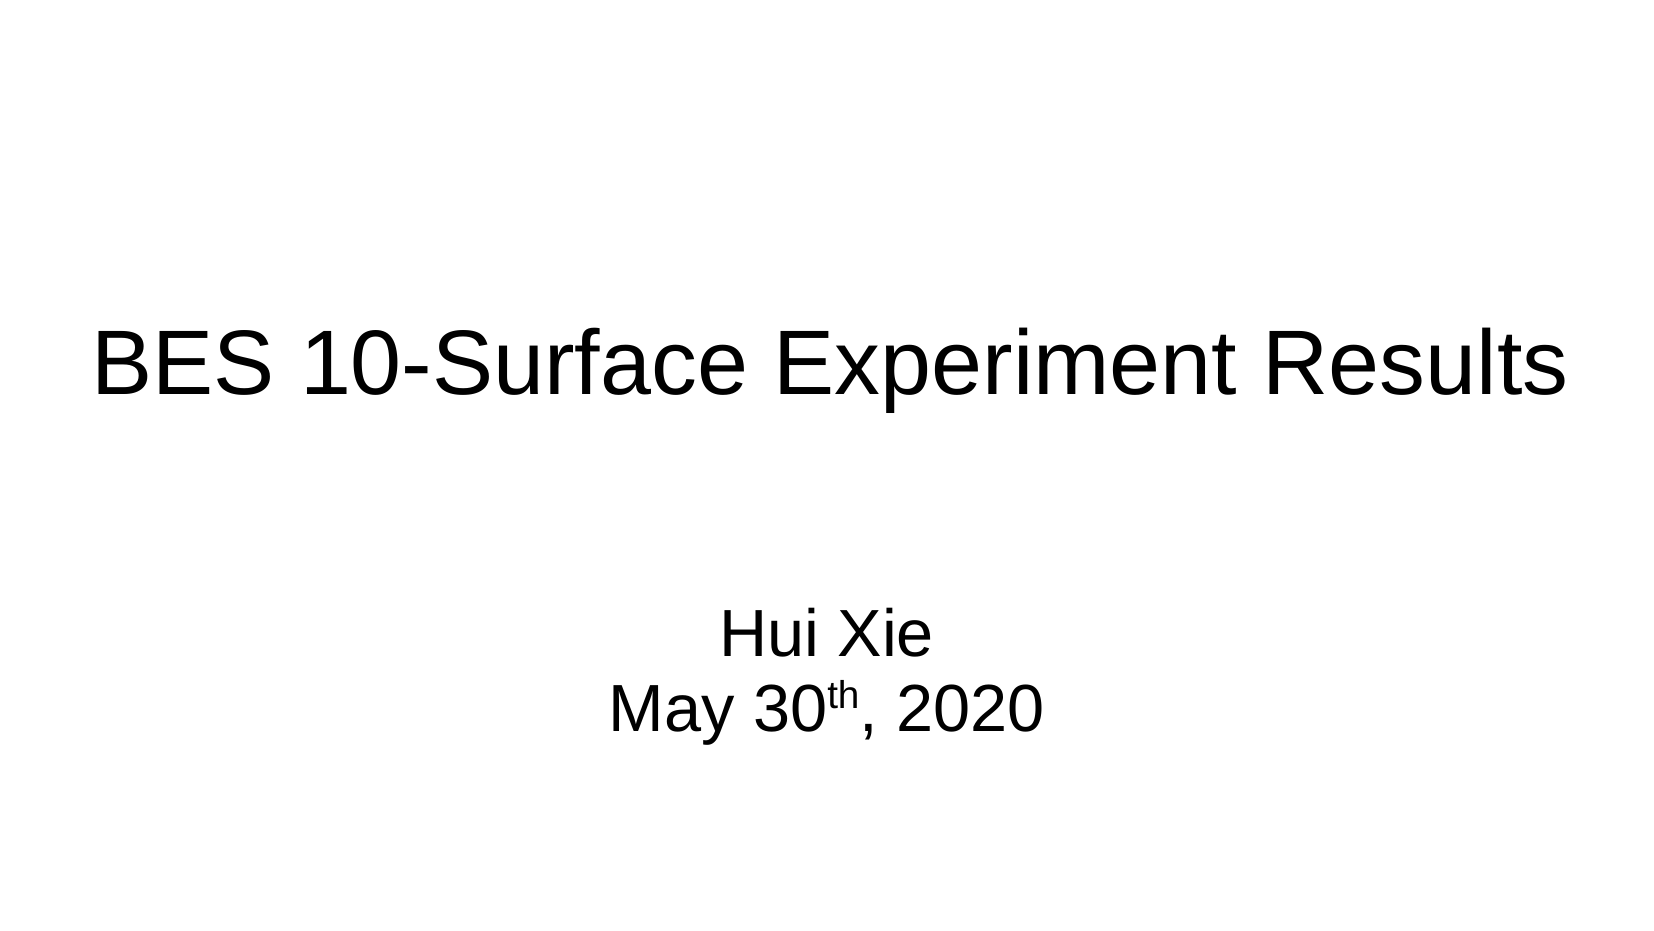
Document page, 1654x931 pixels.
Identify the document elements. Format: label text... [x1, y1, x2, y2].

subtitle Hui Xie May 30th, 2020 [82, 585, 1571, 758]
title BES 10-Surface Experiment Results [86, 285, 1576, 441]
